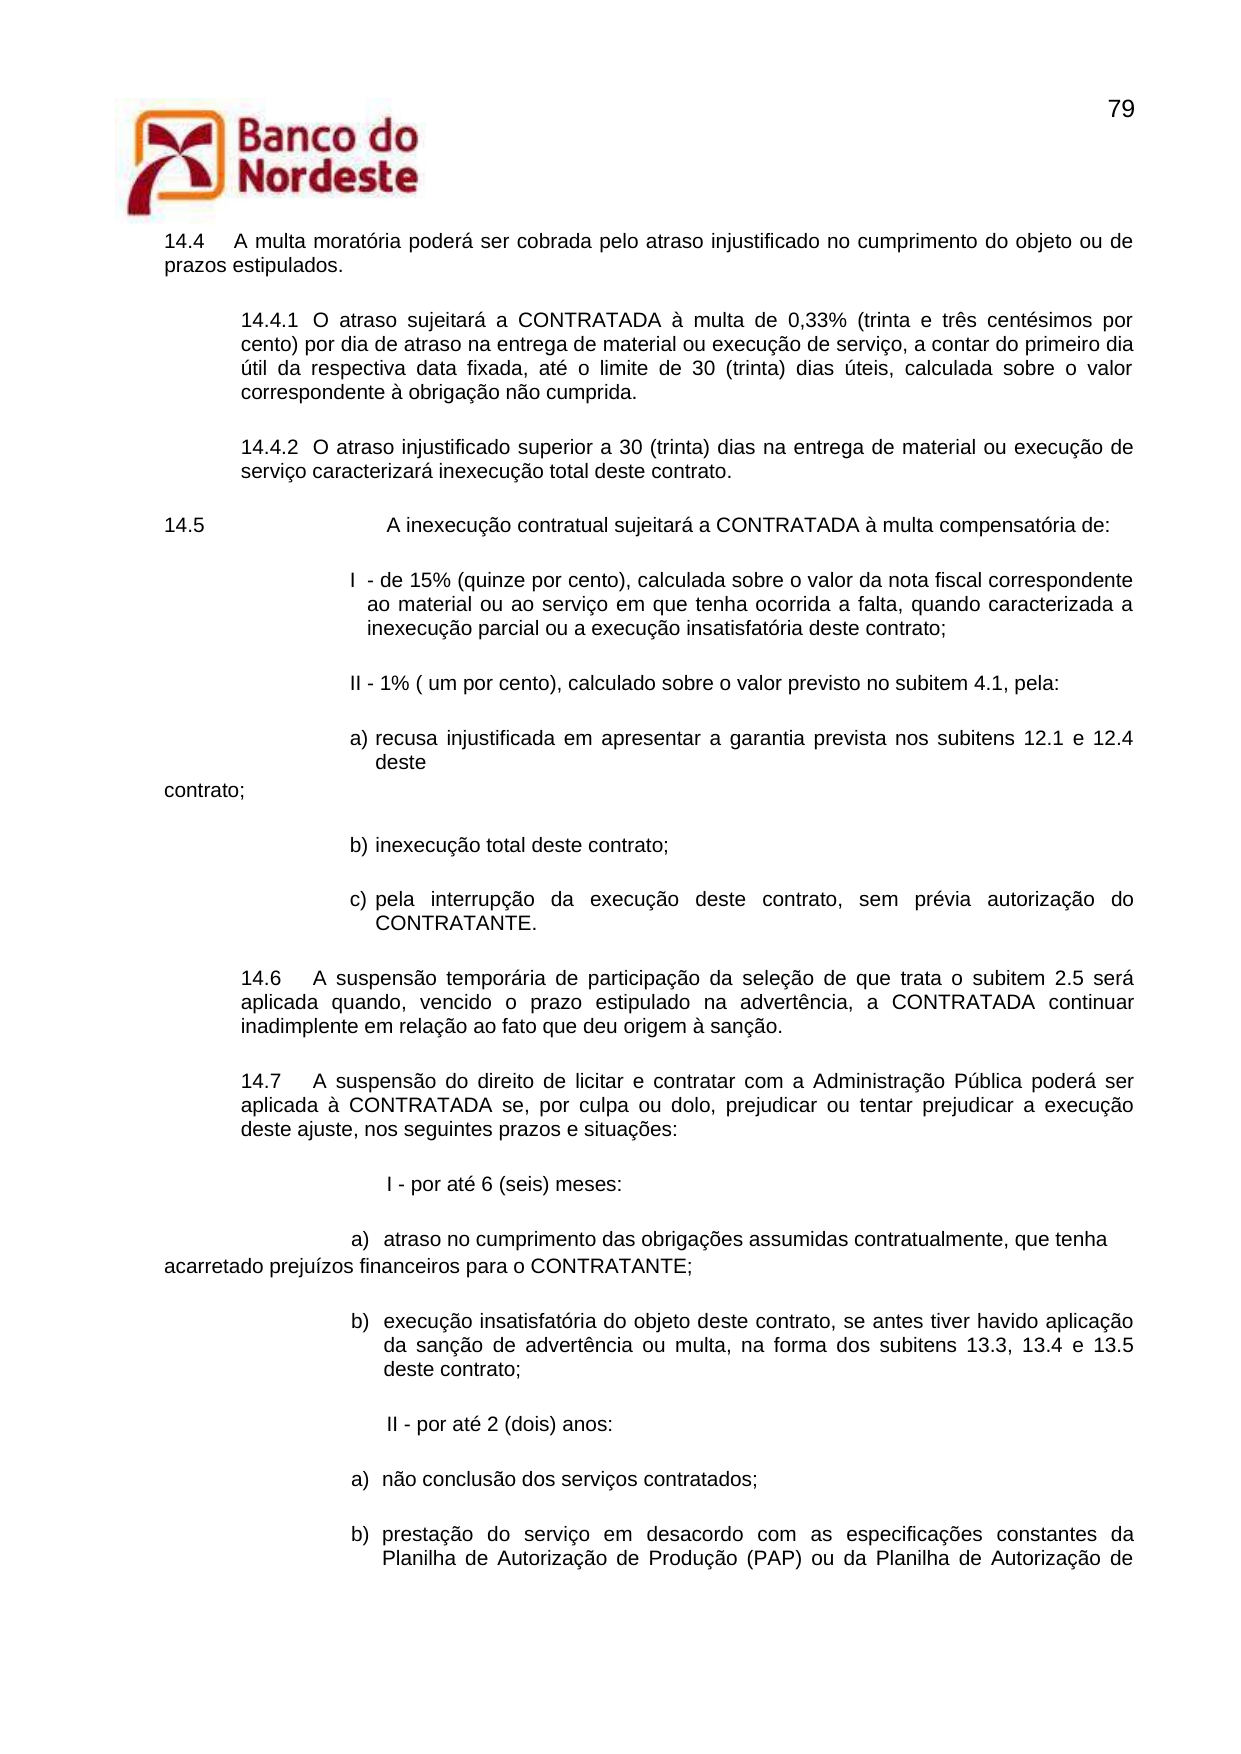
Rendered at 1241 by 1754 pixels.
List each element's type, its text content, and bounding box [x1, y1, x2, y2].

list prestação do serviço em desacordo com as especificações constantes da Planilha de Autorização de Produção (PAP) ou da Planilha de Autorização de [351, 1522, 1135, 1570]
list A suspensão temporária de participação da seleção de que trata o subitem 2.5 será aplicada quando, vencido o prazo estipulado na advertência, a CONTRATADA continuar inadimplente em relação ao fato que deu origem à sanção. [241, 966, 1135, 1038]
list O atraso injustificado superior a 30 (trinta) dias na entrega de material ou execução de serviço caracterizará inexecução total deste contrato. [241, 434, 1135, 482]
list O atraso sujeitará a CONTRATADA à multa de 0,33% (trinta e três centésimos por cento) por dia de atraso na entrega de material ou execução de serviço, a contar do primeiro dia útil da respectiva data fixada, até o limite de 30 (trinta) dias úteis, calculada sobre o valor correspondente à obrigação não cumprida. [241, 308, 1135, 403]
text II - por até 2 (dois) anos: [164, 1412, 1135, 1436]
list A suspensão do direito de licitar e contratar com a Administração Pública poderá ser aplicada à CONTRATADA se, por culpa ou dolo, prejudicar ou tentar prejudicar a execução deste ajuste, nos seguintes prazos e situações: [241, 1069, 1135, 1141]
text acarretado prejuízos financeiros para o CONTRATANTE; [164, 1254, 1135, 1278]
list - de 15% (quinze por cento), calculada sobre o valor da nota fiscal correspondente ao material ou ao serviço em que tenha ocorrida a falta, quando caracterizada a inexecução parcial ou a execução insatisfatória deste contrato; [349, 568, 1135, 640]
list não conclusão dos serviços contratados; [351, 1467, 1135, 1491]
list - 1% ( um por cento), calculado sobre o valor previsto no subitem 4.1, pela: [349, 671, 1135, 695]
text I - por até 6 (seis) meses: [164, 1172, 1135, 1196]
text contrato; [164, 777, 1135, 801]
text 14.4 A multa moratória poderá ser cobrada pelo atraso injustificado no cumprimento do objeto ou de prazos estipulados. [164, 229, 1135, 277]
text 14.5 A inexecução contratual sujeitará a CONTRATADA à multa compensatória de: [164, 513, 1135, 537]
list atraso no cumprimento das obrigações assumidas contratualmente, que tenha [351, 1227, 1135, 1251]
list inexecução total deste contrato; [349, 832, 1135, 856]
list pela interrupção da execução deste contrato, sem prévia autorização do CONTRATANTE. [349, 887, 1135, 935]
picture [115, 98, 426, 225]
list execução insatisfatória do objeto deste contrato, se antes tiver havido aplicação da sanção de advertência ou multa, na forma dos subitens 13.3, 13.4 e 13.5 deste contrato; [351, 1309, 1135, 1381]
list recusa injustificada em apresentar a garantia prevista nos subitens 12.1 e 12.4 deste [349, 726, 1135, 774]
